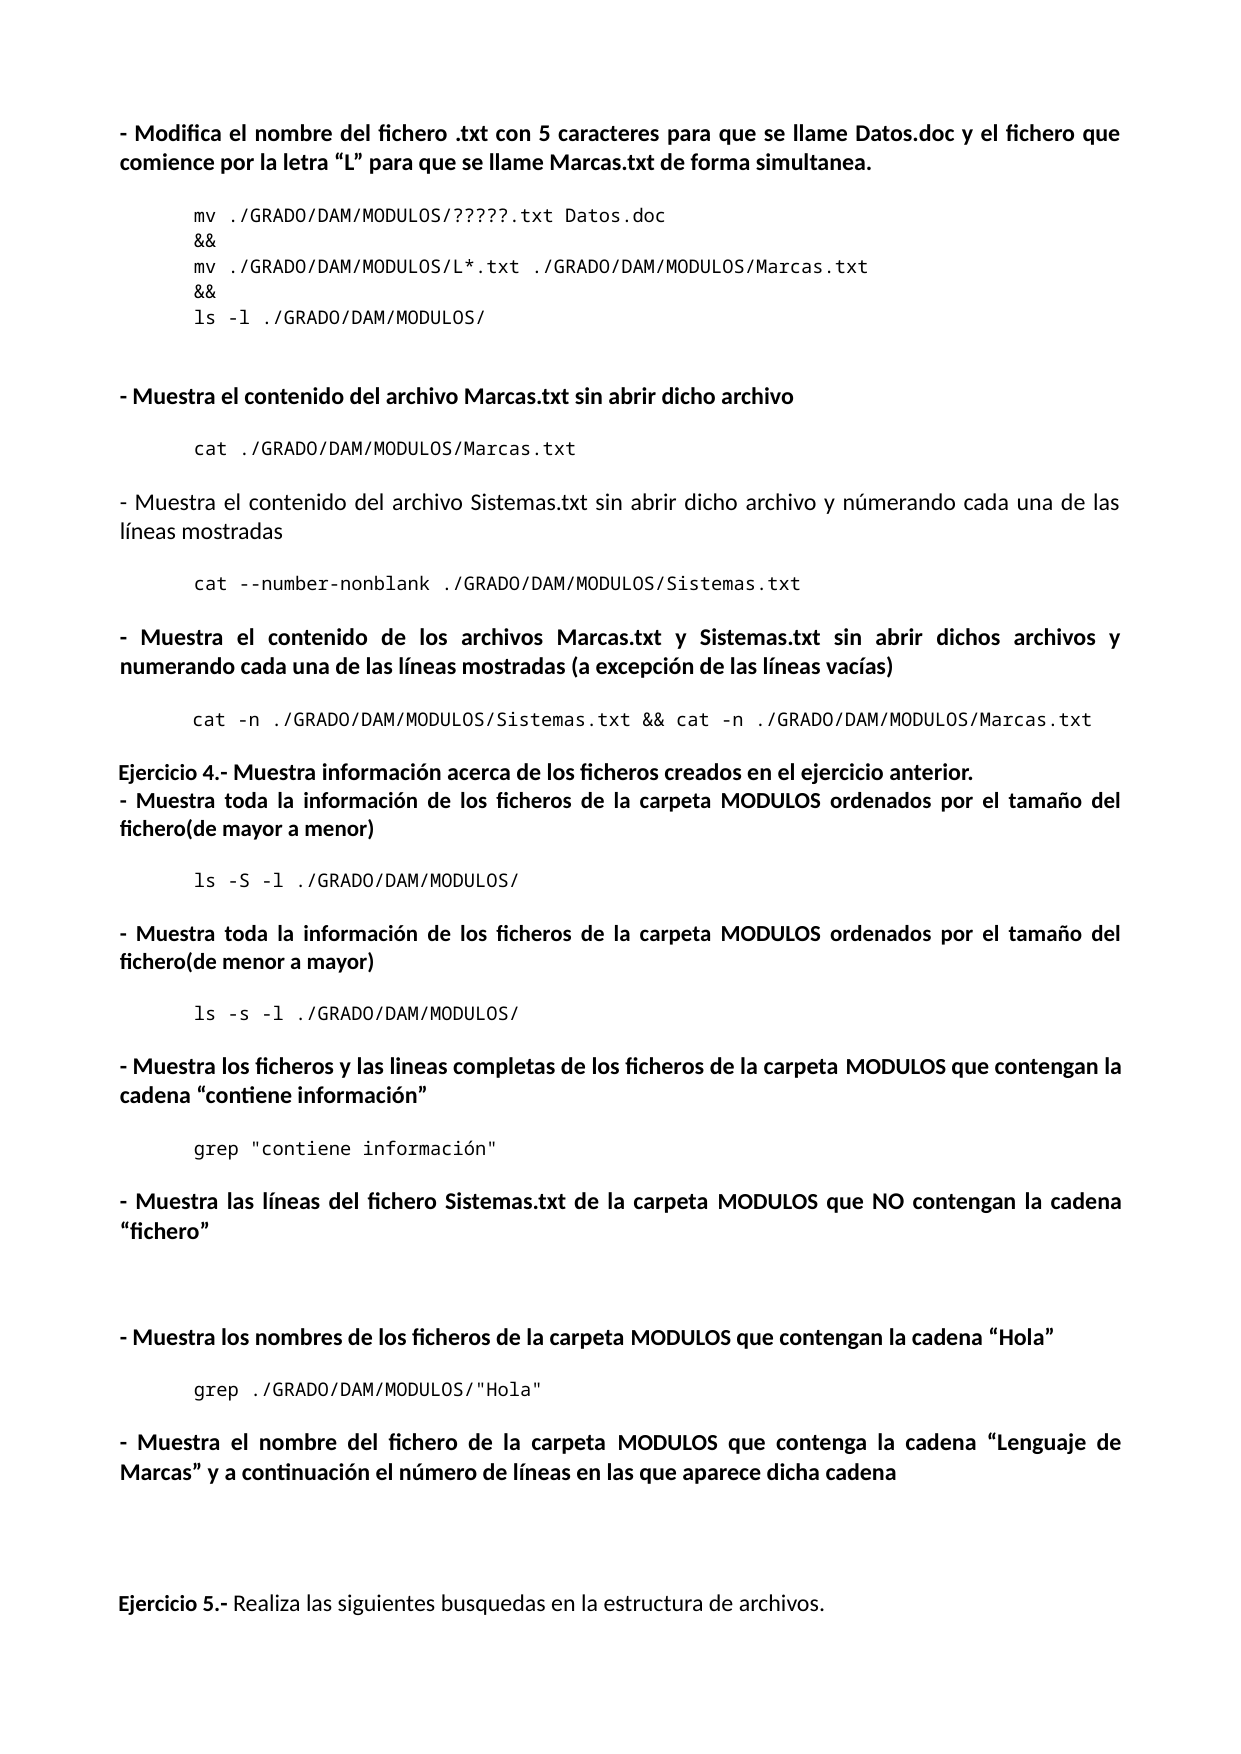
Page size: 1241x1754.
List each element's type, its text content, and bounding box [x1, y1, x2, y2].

text - Muestra toda la información de los ficheros de la carpeta MODULOS ordenados por el tamaño del fichero(de menor a mayor) [119, 919, 1122, 975]
text - Muestra el contenido del archivo Sistemas.txt sin abrir dicho archivo y númerando cada una de las líneas mostradas [119, 487, 1122, 545]
text && [119, 279, 1122, 304]
text cat ./GRADO/DAM/MODULOS/Marcas.txt [119, 436, 1122, 461]
text - Muestra el contenido de los archivos Marcas.txt y Sistemas.txt sin abrir dichos archivos y numerando cada una de las líneas mostradas (a excepción de las líneas vacías) [119, 622, 1122, 680]
text cat --number-nonblank ./GRADO/DAM/MODULOS/Sistemas.txt [119, 571, 1122, 596]
text grep ./GRADO/DAM/MODULOS/"Hola" [119, 1376, 1122, 1402]
text mv ./GRADO/DAM/MODULOS/L*.txt ./GRADO/DAM/MODULOS/Marcas.txt [119, 253, 1122, 279]
text grep "contiene información" [119, 1135, 1122, 1161]
text && [119, 228, 1122, 253]
text cat -n ./GRADO/DAM/MODULOS/Sistemas.txt && cat -n ./GRADO/DAM/MODULOS/Marcas.txt [118, 706, 1122, 731]
text mv ./GRADO/DAM/MODULOS/?????.txt Datos.doc [119, 202, 1122, 228]
text - Muestra los ficheros y las lineas completas de los ficheros de la carpeta MODULOS que contengan la cadena “contiene información” [119, 1051, 1122, 1110]
text ls -S -l ./GRADO/DAM/MODULOS/ [119, 868, 1122, 893]
text ls -l ./GRADO/DAM/MODULOS/ [119, 304, 1122, 330]
text - Muestra el contenido del archivo Marcas.txt sin abrir dicho archivo [119, 381, 1122, 410]
text ls -s -l ./GRADO/DAM/MODULOS/ [119, 1000, 1122, 1026]
text Ejercicio 4.- Muestra información acerca de los ficheros creados en el ejercicio anterior. [118, 757, 1122, 786]
text - Muestra las líneas del fichero Sistemas.txt de la carpeta MODULOS que NO contengan la cadena “fichero” [119, 1186, 1122, 1245]
text - Muestra los nombres de los ficheros de la carpeta MODULOS que contengan la cadena “Hola” [119, 1322, 1122, 1351]
text - Modifica el nombre del fichero .txt con 5 caracteres para que se llame Datos.doc y el fichero que comience por la letra “L” para que se llame Marcas.txt de forma simultanea. [119, 118, 1122, 177]
text - Muestra toda la información de los ficheros de la carpeta MODULOS ordenados por el tamaño del fichero(de mayor a menor) [119, 786, 1122, 842]
text - Muestra el nombre del fichero de la carpeta MODULOS que contenga la cadena “Lenguaje de Marcas” y a continuación el número de líneas en las que aparece dicha cadena [119, 1427, 1122, 1486]
text Ejercicio 5.- Realiza las siguientes busquedas en la estructura de archivos. [118, 1588, 1122, 1617]
